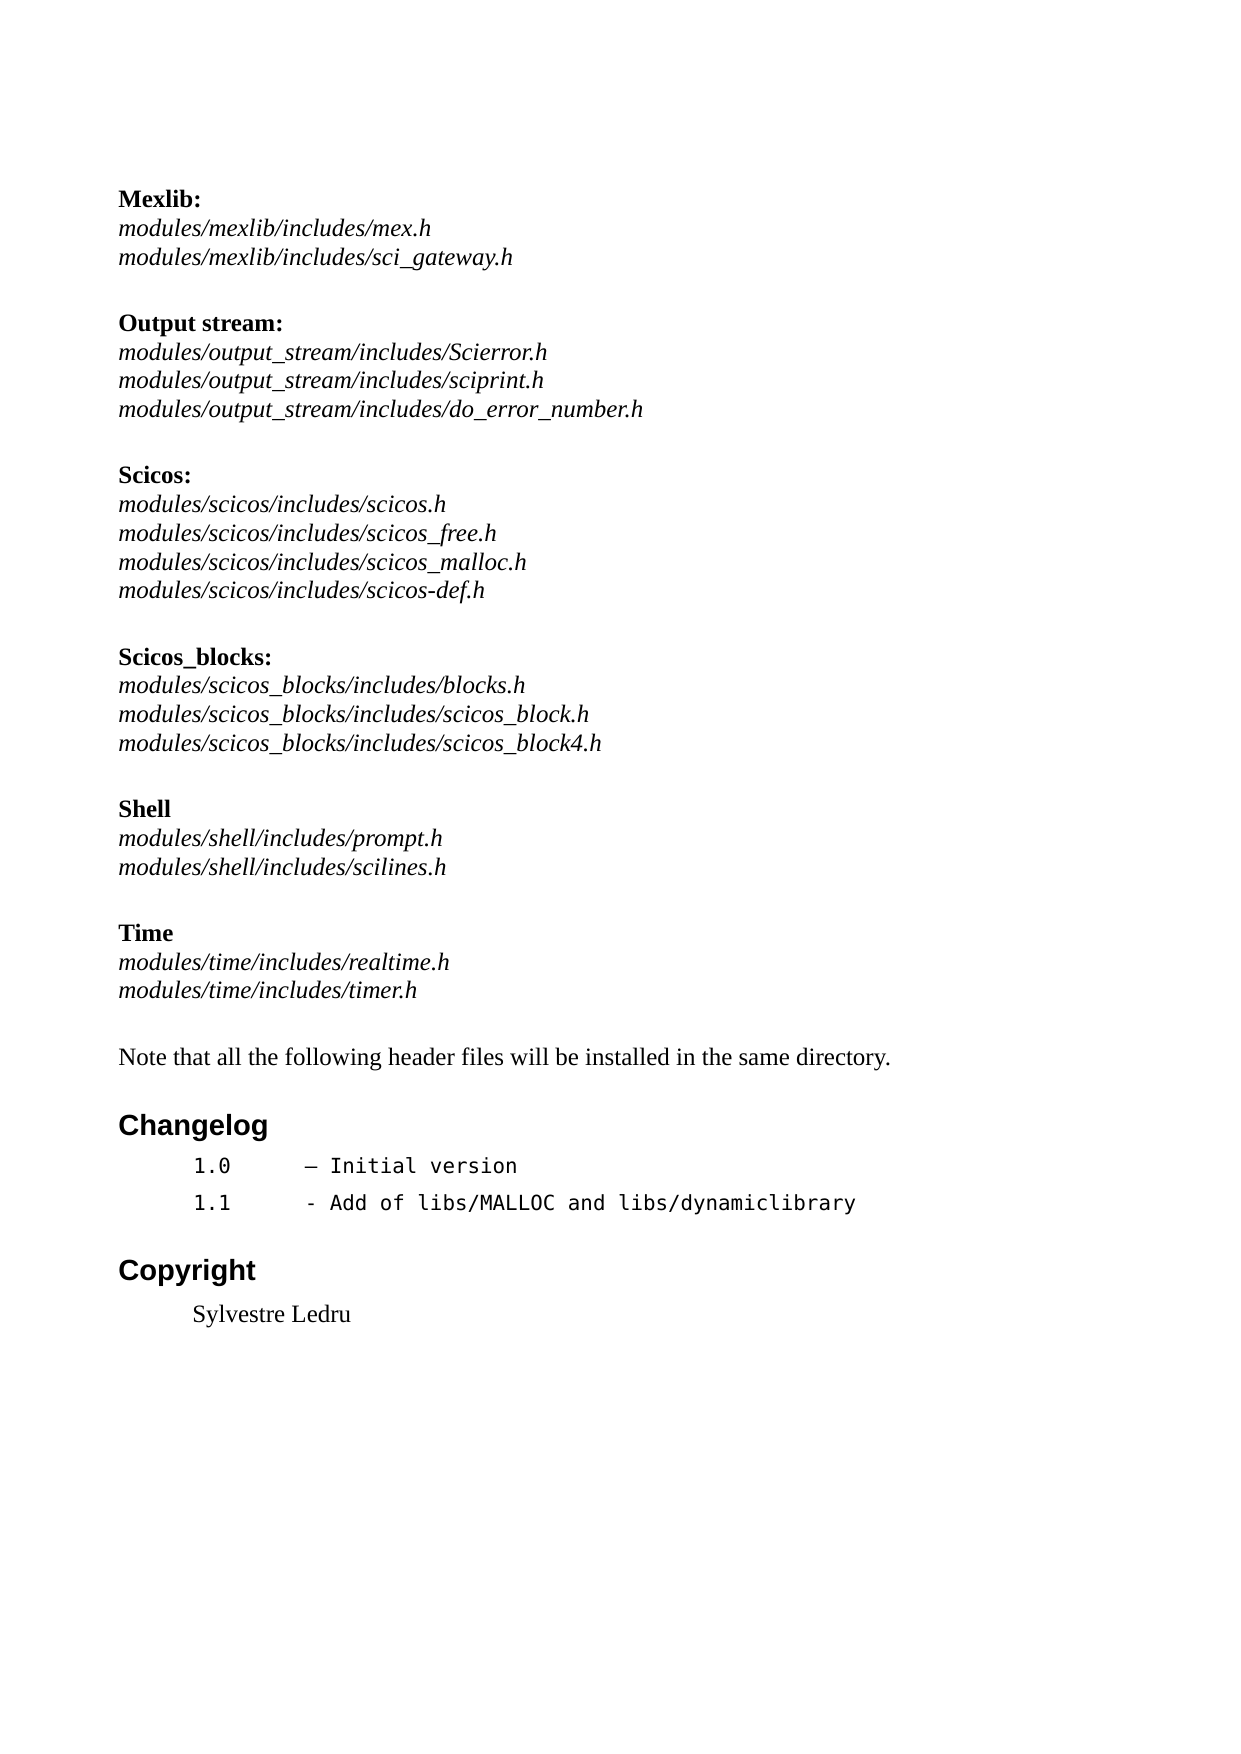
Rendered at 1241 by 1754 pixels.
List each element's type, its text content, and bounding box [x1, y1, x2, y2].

text Output stream: modules/output_stream/includes/Scierror.h modules/output_stream/includes/sciprint.h modules/output_stream/includes/do_error_number.h [118, 308, 1122, 423]
text Note that all the following header files will be installed in the same directory. [118, 1042, 1122, 1071]
text Time modules/time/includes/realtime.h modules/time/includes/timer.h [118, 918, 1122, 1004]
text Scicos: modules/scicos/includes/scicos.h modules/scicos/includes/scicos_free.h modules/scicos/includes/scicos_malloc.h modules/scicos/includes/scicos-def.h [118, 461, 1122, 604]
subtitle Changelog [118, 1108, 1122, 1142]
subtitle Copyright [118, 1253, 1122, 1286]
text Scicos_blocks: modules/scicos_blocks/includes/blocks.h modules/scicos_blocks/includes/scicos_block.h modules/scicos_blocks/includes/scicos_block4.h [118, 642, 1122, 757]
text Mexlib: modules/mexlib/includes/mex.h modules/mexlib/includes/sci_gateway.h [118, 184, 1122, 271]
text Shell modules/shell/includes/prompt.h modules/shell/includes/scilines.h [118, 794, 1122, 881]
text Sylvestre Ledru [118, 1299, 1122, 1327]
list - Add of libs/MALLOC and libs/dynamiclibrary [193, 1191, 1122, 1215]
list – Initial version [193, 1154, 1122, 1178]
